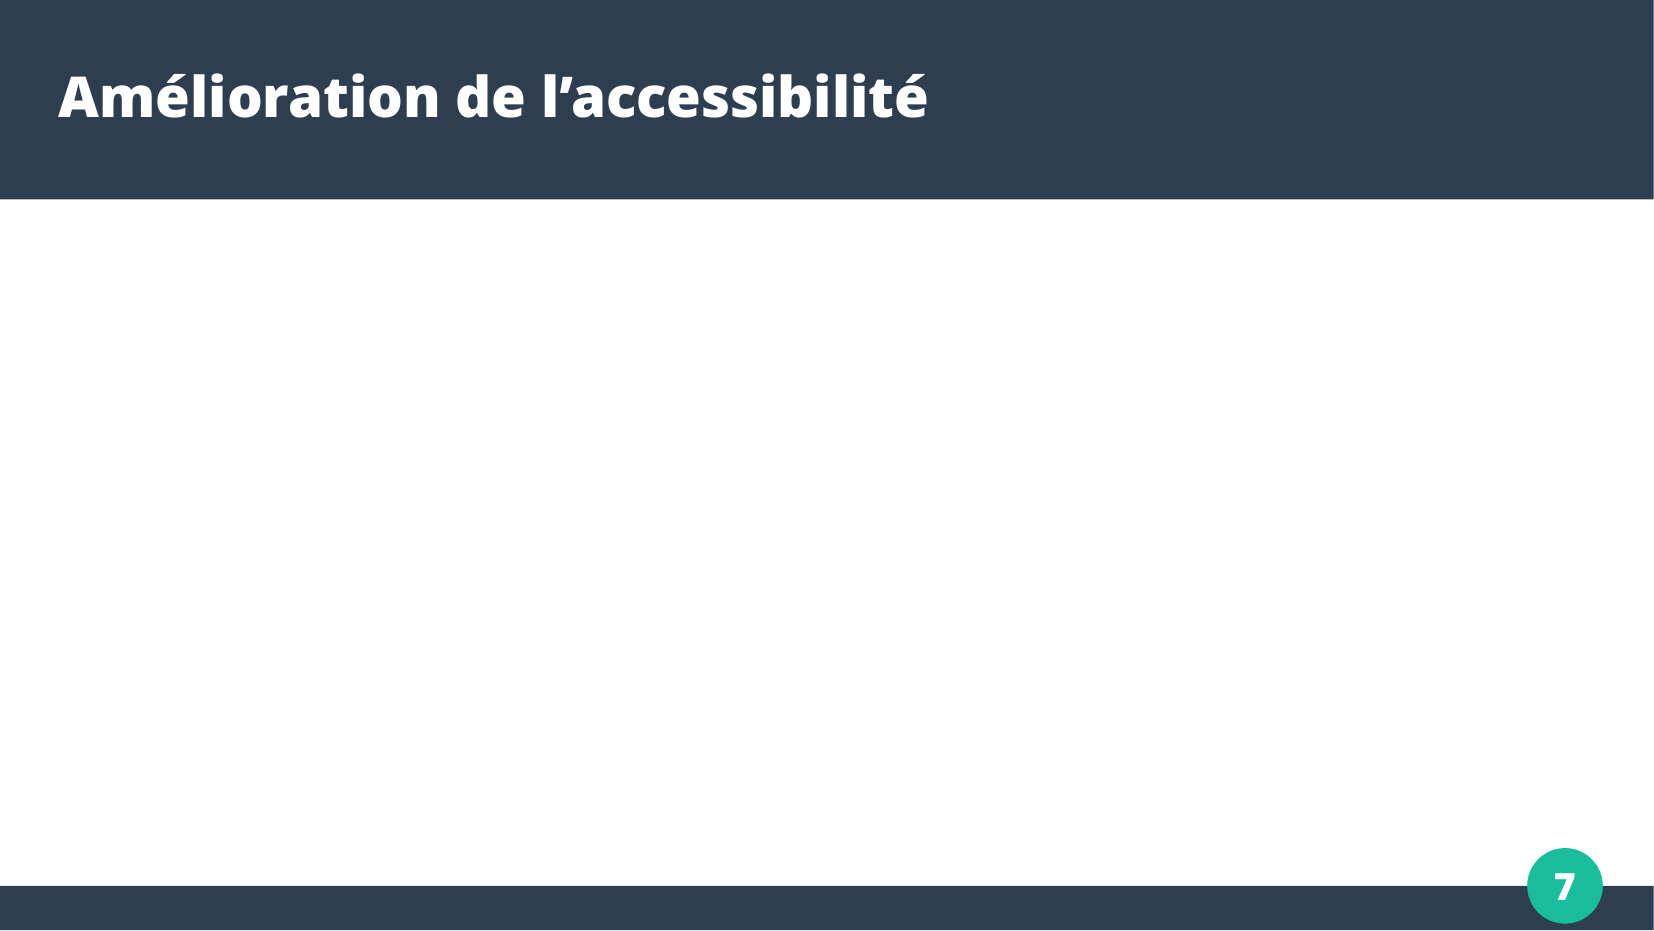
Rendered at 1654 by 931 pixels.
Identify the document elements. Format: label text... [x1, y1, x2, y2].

title Amélioration de l’accessibilité [59, 37, 1595, 155]
